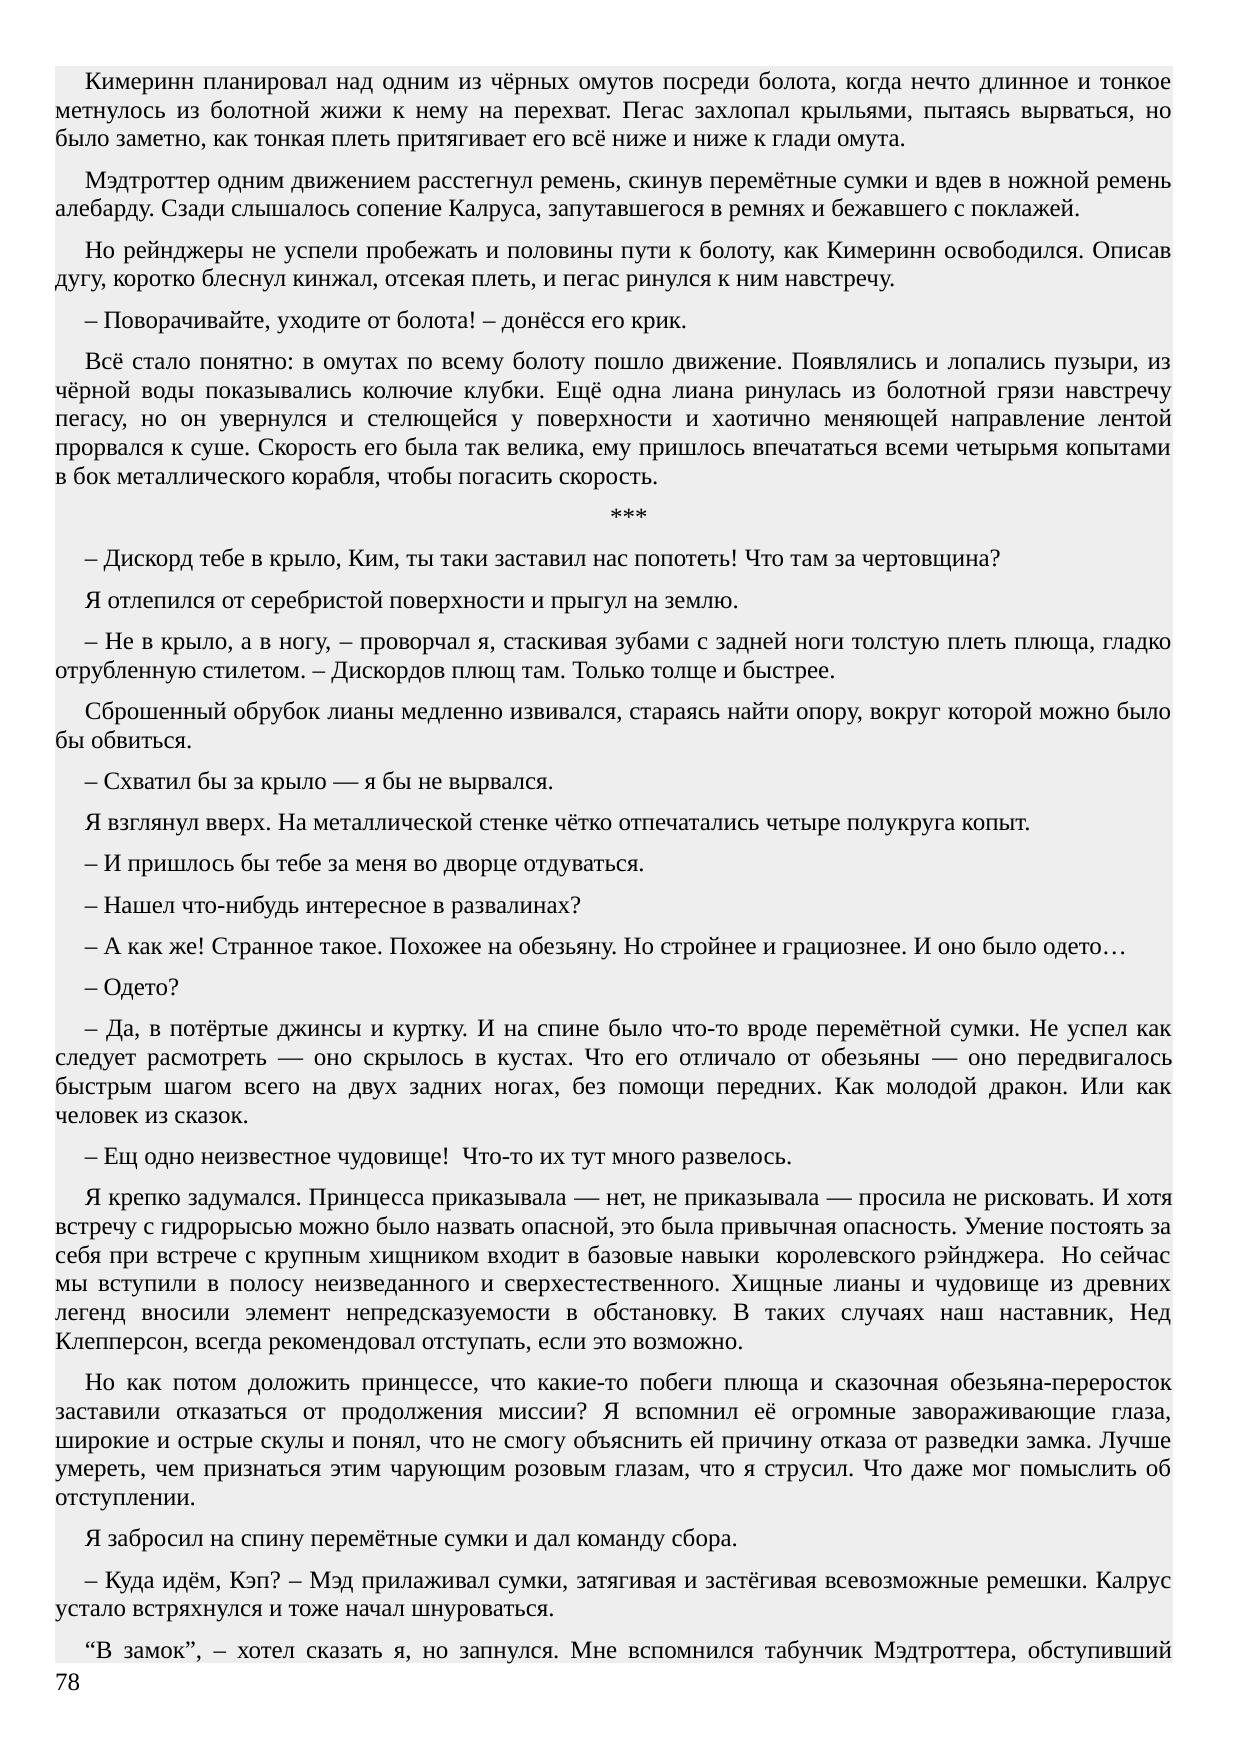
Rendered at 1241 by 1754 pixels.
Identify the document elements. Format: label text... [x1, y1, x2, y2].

text Сброшенный обрубок лианы медленно извивался, стараясь найти опору, вокруг которой можно было бы обвиться. [55, 696, 1173, 753]
text – А как же! Странное такое. Похожее на обезьяну. Но стройнее и грациознее. И оно было одето… [55, 931, 1173, 960]
text *** [55, 502, 1173, 531]
text Я отлепился от серебристой поверхности и прыгул на землю. [55, 585, 1173, 613]
text – Одето? [55, 972, 1173, 1001]
text – Ещ одно неизвестное чудовище! Что-то их тут много развелось. [55, 1141, 1173, 1170]
text Я крепко задумался. Принцесса приказывала — нет, не приказывала — просила не рисковать. И хотя встречу с гидрорысью можно было назвать опасной, это была привычная опасность. Умение постоять за себя при встрече с крупным хищником входит в базовые навыки королевского рэйнджера. Но сейчас мы вступили в полосу неизведанного и сверхестественного. Хищные лианы и чудовище из древних легенд вносили элемент непредсказуемости в обстановку. В таких случаях наш наставник, Нед Клепперсон, всегда рекомендовал отступать, если это возможно. [55, 1182, 1173, 1355]
text Я взглянул вверх. На металлической стенке чётко отпечатались четыре полукруга копыт. [55, 807, 1173, 836]
text – Да, в потёртые джинсы и куртку. И на спине было что-то вроде перемётной сумки. Не успел как следует расмотреть — оно скрылось в кустах. Что его отличало от обезьяны — оно передвигалось быстрым шагом всего на двух задних ногах, без помощи передних. Как молодой дракон. Или как человек из сказок. [55, 1013, 1173, 1128]
text – Нашел что-нибудь интересное в развалинах? [55, 890, 1173, 918]
text “В замок”, – хотел сказать я, но запнулся. Мне вспомнился табунчик Мэдтроттера, обступивший [55, 1635, 1173, 1663]
text Я забросил на спину перемётные сумки и дал команду сбора. [55, 1523, 1173, 1552]
text – И пришлось бы тебе за меня во дворце отдуваться. [55, 848, 1173, 877]
text Но рейнджеры не успели пробежать и половины пути к болоту, как Кимеринн освободился. Описав дугу, коротко блеснул кинжал, отсекая плеть, и пегас ринулся к ним навстречу. [55, 235, 1173, 292]
text Мэдтроттер одним движением расстегнул ремень, скинув перемётные сумки и вдев в ножной ремень алебарду. Сзади слышалось сопение Калруса, запутавшегося в ремнях и бежавшего с поклажей. [55, 165, 1173, 222]
text – Дискорд тебе в крыло, Ким, ты таки заставил нас попотеть! Что там за чертовщина? [55, 543, 1173, 572]
text Но как потом доложить принцессе, что какие-то побеги плюща и сказочная обезьяна-переросток заставили отказаться от продолжения миссии? Я вспомнил её огромные завораживающие глаза, широкие и острые скулы и понял, что не смогу объяснить ей причину отказа от разведки замка. Лучше умереть, чем признаться этим чарующим розовым глазам, что я струсил. Что даже мог помыслить об отступлении. [55, 1367, 1173, 1511]
text – Поворачивайте, уходите от болота! – донёсся его крик. [55, 305, 1173, 333]
text Всё стало понятно: в омутах по всему болоту пошло движение. Появлялись и лопались пузыри, из чёрной воды показывались колючие клубки. Ещё одна лиана ринулась из болотной грязи навстречу пегасу, но он увернулся и стелющейся у поверхности и хаотично меняющей направление лентой прорвался к суше. Скорость его была так велика, ему пришлось впечататься всеми четырьмя копытами в бок металлического корабля, чтобы погасить скорость. [55, 346, 1173, 490]
text Кимеринн планировал над одним из чёрных омутов посреди болота, когда нечто длинное и тонкое метнулось из болотной жижи к нему на перехват. Пегас захлопал крыльями, пытаясь вырваться, но было заметно, как тонкая плеть притягивает его всё ниже и ниже к глади омута. [55, 66, 1173, 152]
text – Куда идём, Кэп? – Мэд прилаживал сумки, затягивая и застёгивая всевозможные ремешки. Калрус устало встряхнулся и тоже начал шнуроваться. [55, 1565, 1173, 1622]
text – Не в крыло, а в ногу, – проворчал я, стаскивая зубами с задней ноги толстую плеть плюща, гладко отрубленную стилетом. – Дискордов плющ там. Только толще и быстрее. [55, 626, 1173, 683]
text – Схватил бы за крыло — я бы не вырвался. [55, 766, 1173, 795]
